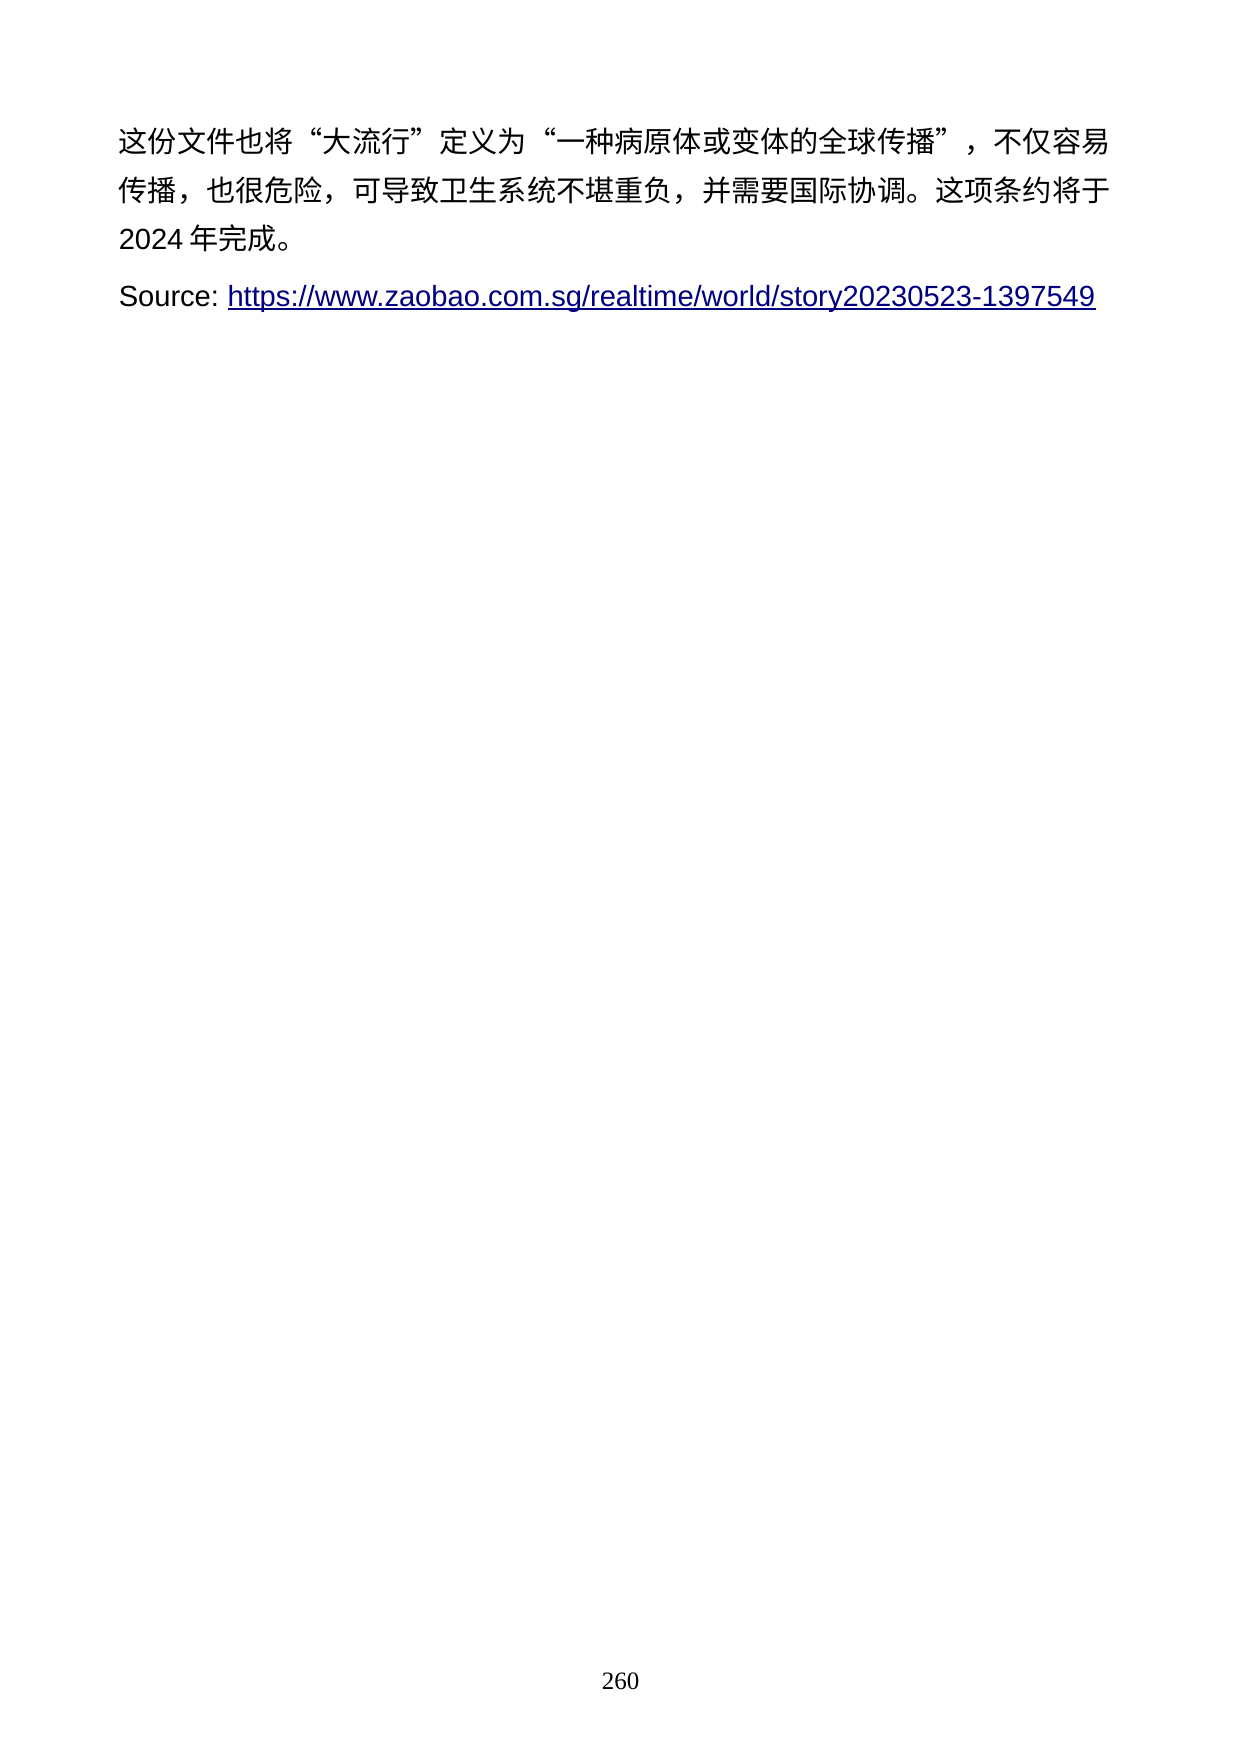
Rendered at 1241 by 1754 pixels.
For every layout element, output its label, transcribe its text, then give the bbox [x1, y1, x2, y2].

text 这份文件也将“大流行”定义为“一种病原体或变体的全球传播”，不仅容易传播，也很危险，可导致卫生系统不堪重负，并需要国际协调。这项条约将于2024年完成。 [118, 118, 1122, 258]
text Source: https://www.zaobao.com.sg/realtime/world/story20230523-1397549 [118, 279, 1122, 312]
